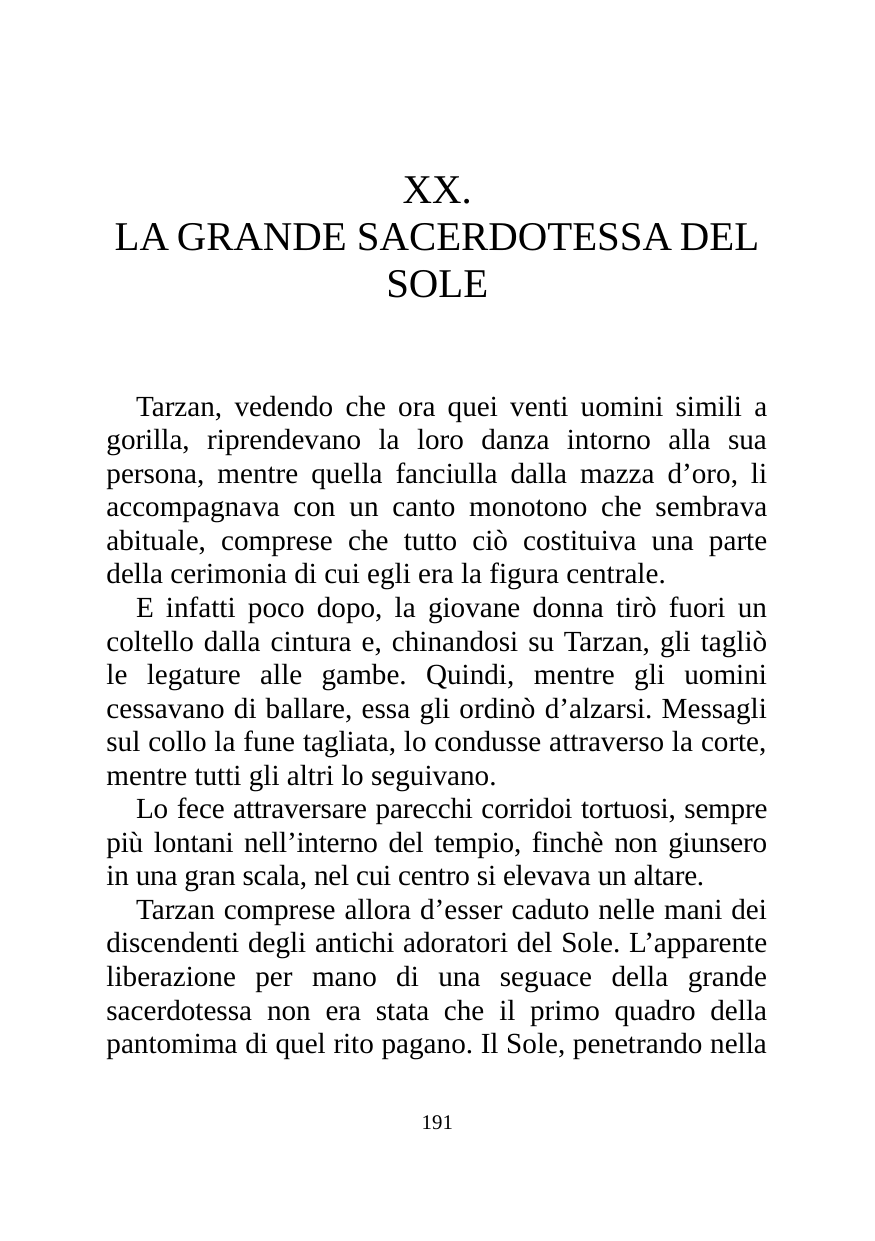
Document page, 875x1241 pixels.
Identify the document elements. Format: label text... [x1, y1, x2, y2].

text Lo fece attraversare parecchi corridoi tortuosi, sempre più lontani nell’interno del tempio, finchè non giunsero in una gran scala, nel cui centro si elevava un altare. [106, 791, 768, 892]
text E infatti poco dopo, la giovane donna tirò fuori un coltello dalla cintura e, chinandosi su Tarzan, gli tagliò le legature alle gambe. Quindi, mentre gli uomini cessavano di ballare, essa gli ordinò d’alzarsi. Messagli sul collo la fune tagliata, lo condusse attraverso la corte, mentre tutti gli altri lo seguivano. [106, 590, 768, 791]
text Tarzan comprese allora d’esser caduto nelle mani dei discendenti degli antichi adoratori del Sole. L’apparente liberazione per mano di una seguace della grande sacerdotessa non era stata che il primo quadro della pantomima di quel rito pagano. Il Sole, penetrando nella [106, 892, 768, 1060]
subtitle XX. La grande Sacerdotessa del sole [106, 165, 768, 306]
text Tarzan, vedendo che ora quei venti uomini simili a gorilla, riprendevano la loro danza intorno alla sua persona, mentre quella fanciulla dalla mazza d’oro, li accompagnava con un canto monotono che sembrava abituale, comprese che tutto ciò costituiva una parte della cerimonia di cui egli era la figura centrale. [106, 389, 768, 590]
